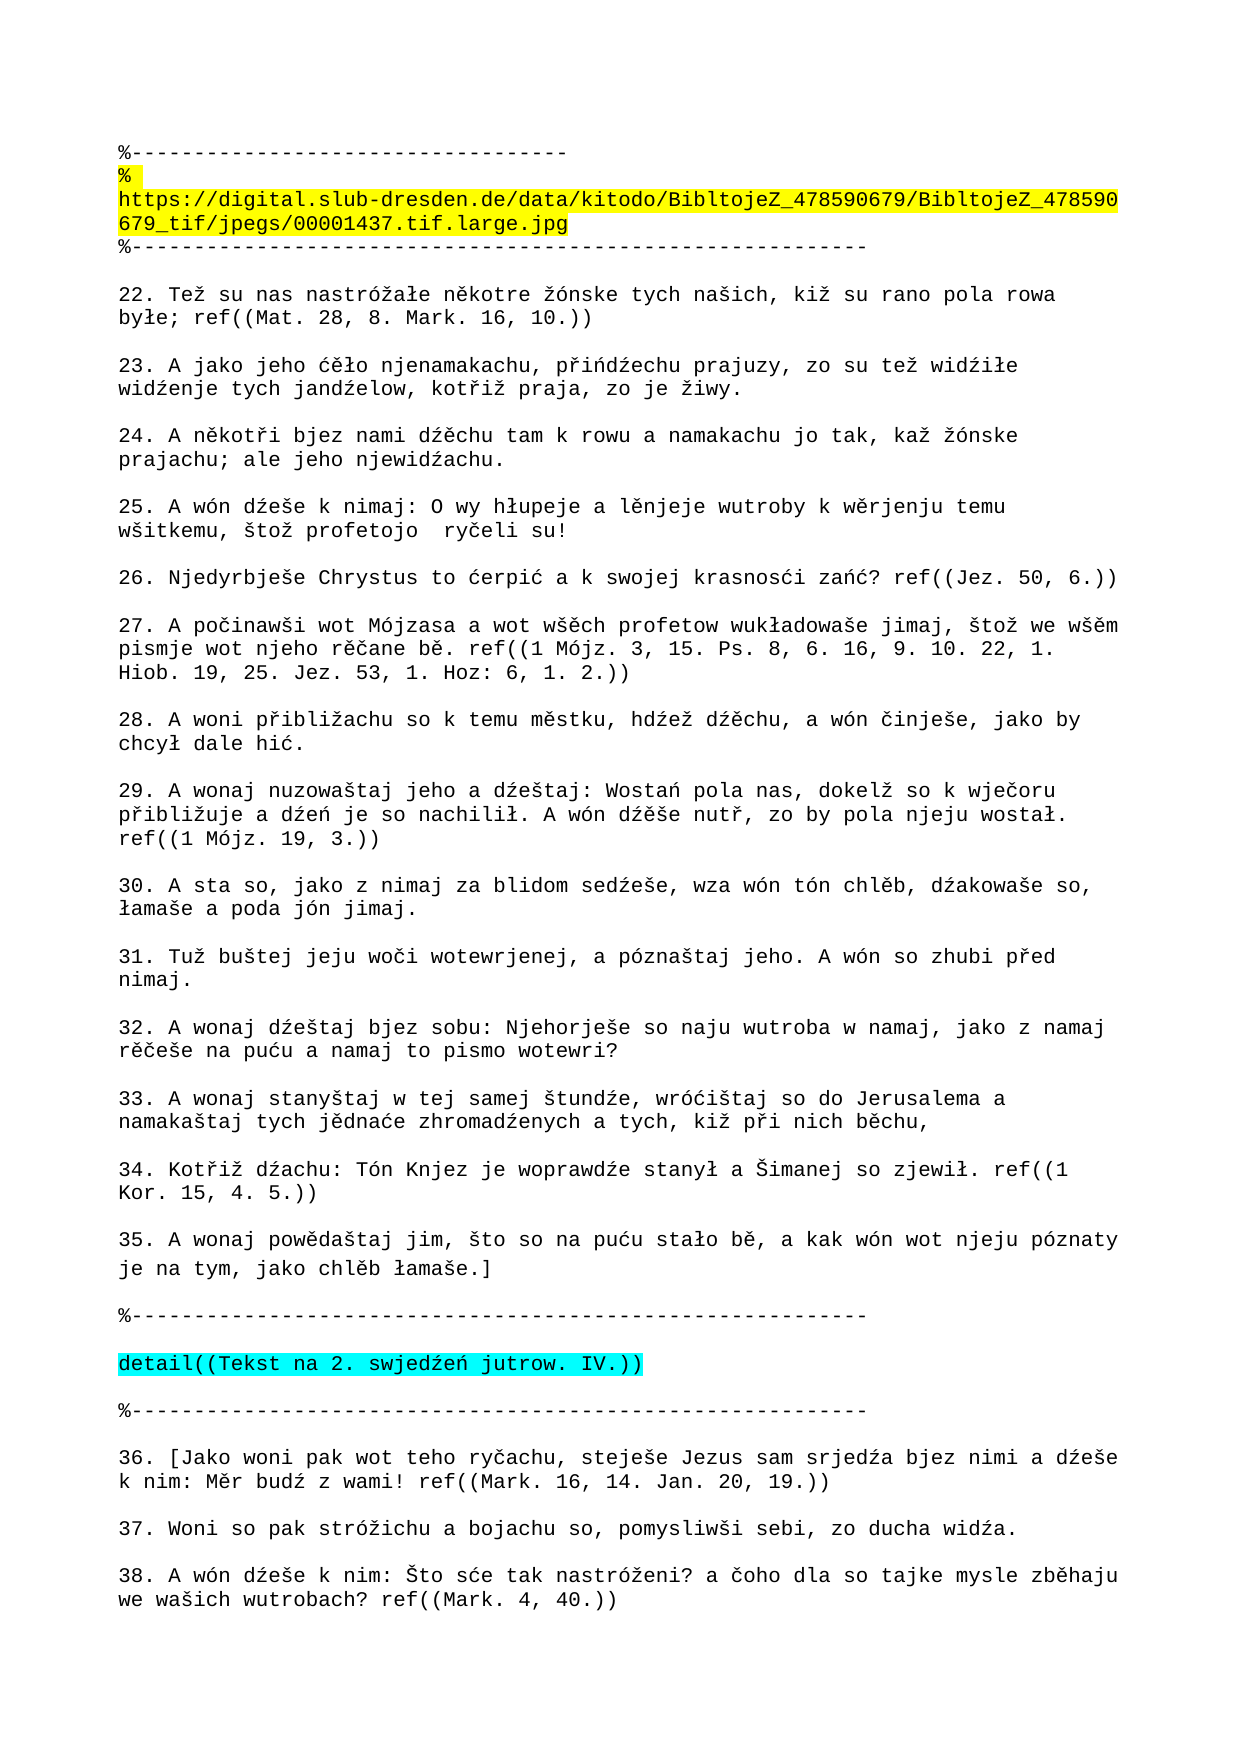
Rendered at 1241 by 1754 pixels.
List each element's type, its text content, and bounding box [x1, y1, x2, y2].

text %----------------------------------------------------------- [118, 1400, 1122, 1423]
text 32. A wonaj dźeštaj bjez sobu: Njehorješe so naju wutroba w namaj, jako z namaj rěčeše na puću a namaj to pismo wotewri? [118, 1017, 1122, 1064]
text 22. Tež su nas nastróžałe někotre žónske tych našich, kiž su rano pola rowa byłe; ref((Mat. 28, 8. Mark. 16, 10.)) [118, 284, 1122, 331]
text detail((Tekst na 2. swjedźeń jutrow. IV.)) [118, 1353, 1122, 1376]
text 34. Kotřiž dźachu: Tón Knjez je woprawdźe stanył a Šimanej so zjewił. ref((1 Kor. 15, 4. 5.)) [118, 1158, 1122, 1206]
text 26. Njedyrbješe Chrystus to ćerpić a k swojej krasnosći zańć? ref((Jez. 50, 6.)) [118, 567, 1122, 591]
text 28. A woni přibližachu so k temu městku, hdźež dźěchu, a wón činješe, jako by chcył dale hić. [118, 709, 1122, 757]
text 38. A wón dźeše k nim: Što sće tak nastróženi? a čoho dla so tajke mysle zběhaju we wašich wutrobach? ref((Mark. 4, 40.)) [118, 1565, 1122, 1613]
text 27. A počinawši wot Mójzasa a wot wšěch profetow wukładowaše jimaj, štož we wšěm pismje wot njeho rěčane bě. ref((1 Mójz. 3, 15. Ps. 8, 6. 16, 9. 10. 22, 1. Hiob. 19, 25. Jez. 53, 1. Hoz: 6, 1. 2.)) [118, 615, 1122, 686]
text 36. [Jako woni pak wot teho ryčachu, steješe Jezus sam srjedźa bjez nimi a dźeše k nim: Měr budź z wami! ref((Mark. 16, 14. Jan. 20, 19.)) [118, 1447, 1122, 1494]
text 33. A wonaj stanyštaj w tej samej štundźe, wróćištaj so do Jerusalema a namakaštaj tych jědnaće zhromadźenych a tych, kiž při nich běchu, [118, 1088, 1122, 1135]
text % https://digital.slub-dresden.de/data/kitodo/BibltojeZ_478590679/BibltojeZ_478590679_tif/jpegs/00001437.tif.large.jpg [118, 165, 1122, 236]
text 24. A někotři bjez nami dźěchu tam k rowu a namakachu jo tak, kaž žónske prajachu; ale jeho njewidźachu. [118, 426, 1122, 473]
text %----------------------------------- [118, 142, 1122, 165]
text 31. Tuž buštej jeju woči wotewrjenej, a póznaštaj jeho. A wón so zhubi před nimaj. [118, 946, 1122, 993]
text 29. A wonaj nuzowaštaj jeho a dźeštaj: Wostań pola nas, dokelž so k wječoru přibližuje a dźeń je so nachilił. A wón dźěše nutř, zo by pola njeju wostał. ref((1 Mójz. 19, 3.)) [118, 780, 1122, 851]
text 23. A jako jeho ćěło njenamakachu, přińdźechu prajuzy, zo su tež widźiłe widźenje tych jandźelow, kotřiž praja, zo je žiwy. [118, 354, 1122, 402]
text 25. A wón dźeše k nimaj: O wy hłupeje a lěnjeje wutroby k wěrjenju temu wšitkemu, štož profetojo ryčeli su! [118, 496, 1122, 544]
text 35. A wonaj powědaštaj jim, što so na puću stało bě, a kak wón wot njeju póznaty je na tym, jako chlěb łamaše.] [118, 1229, 1122, 1282]
text 30. A sta so, jako z nimaj za blidom sedźeše, wza wón tón chlěb, dźakowaše so, łamaše a poda jón jimaj. [118, 875, 1122, 922]
text %----------------------------------------------------------- [118, 1305, 1122, 1329]
text %----------------------------------------------------------- [118, 236, 1122, 260]
text 37. Woni so pak stróžichu a bojachu so, pomysliwši sebi, zo ducha widźa. [118, 1518, 1122, 1542]
